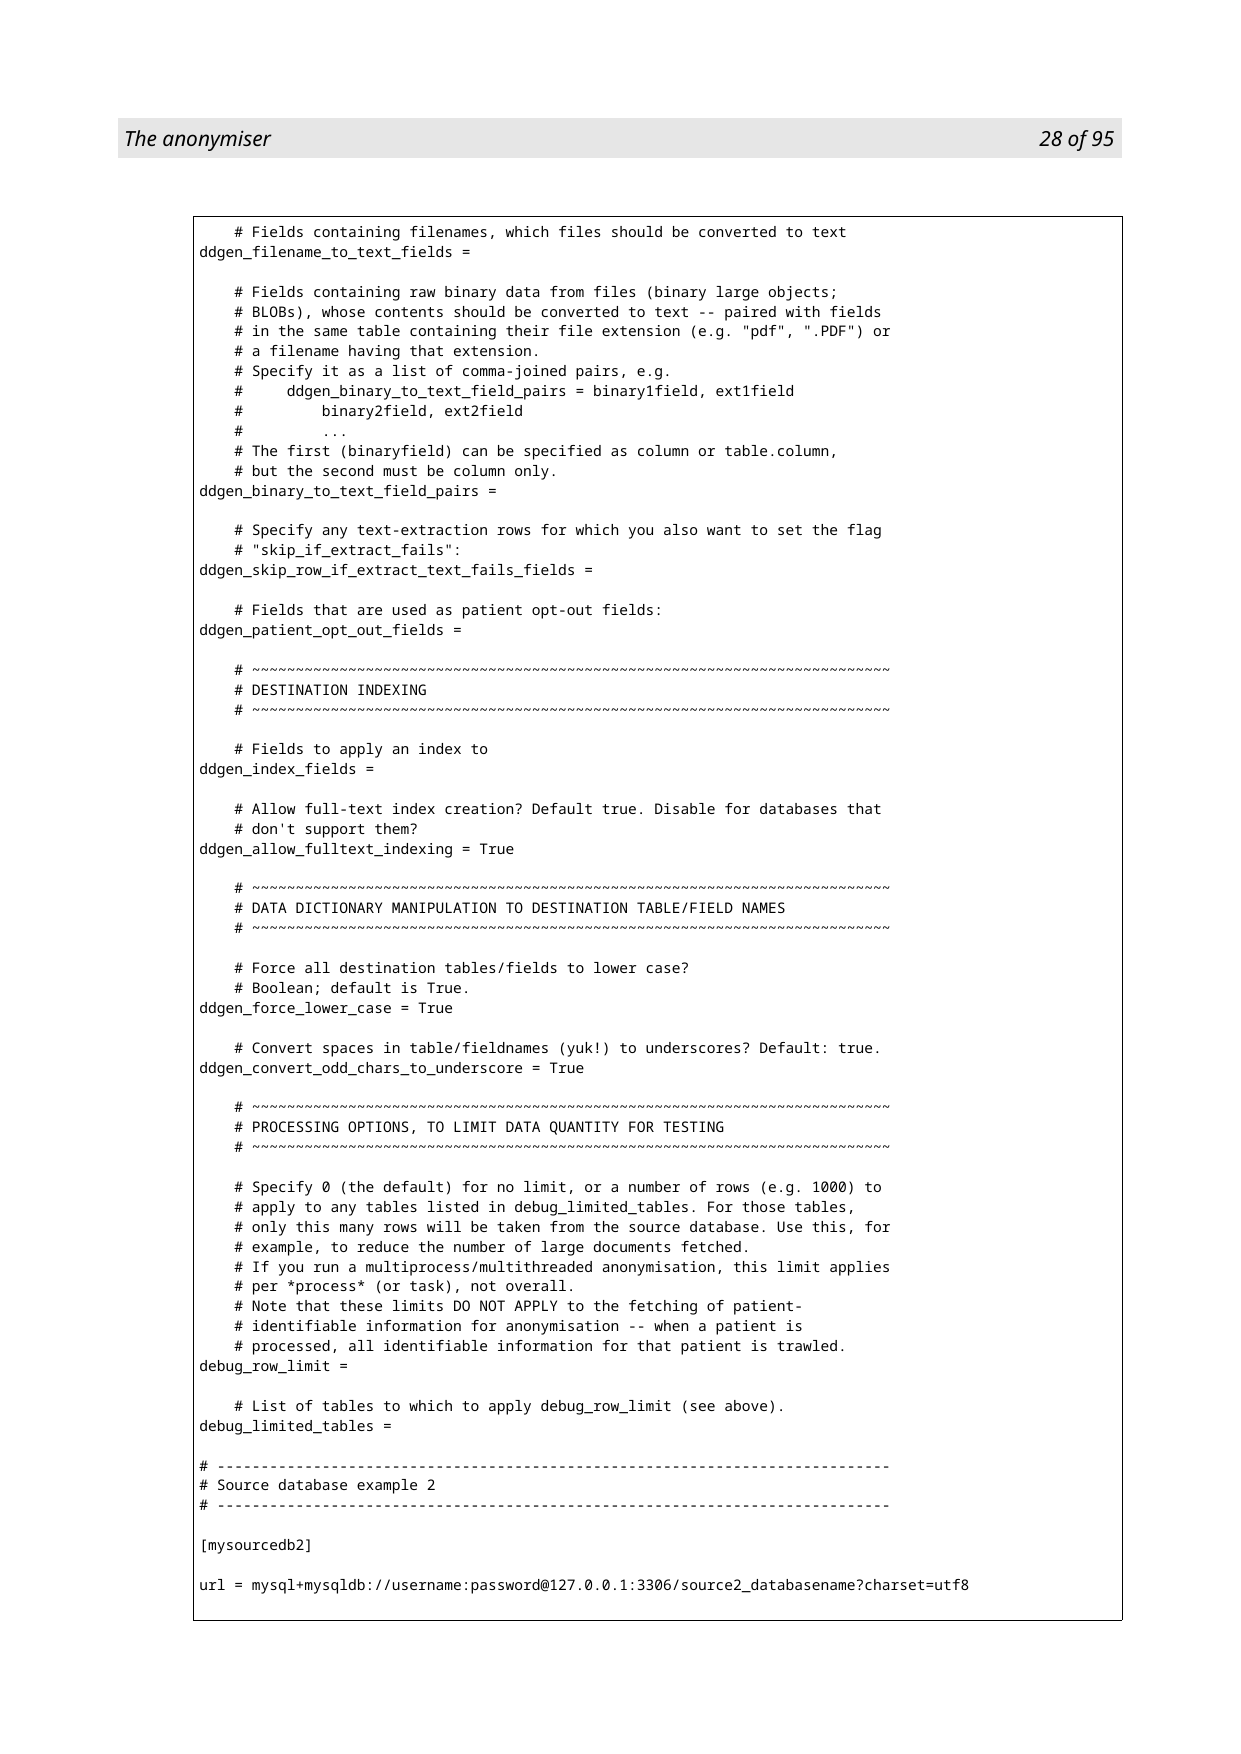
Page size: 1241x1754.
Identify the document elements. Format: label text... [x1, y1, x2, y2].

table_header # Fields containing filenames, which files should be converted to text ddgen_filename_to_text_fields = # Fields containing raw binary data from files (binary large objects; # BLOBs), whose contents should be converted to text -- paired with fields # in the same table containing their file extension (e.g. "pdf", ".PDF") or # a filename having that extension. # Specify it as a list of comma-joined pairs, e.g. # ddgen_binary_to_text_field_pairs = binary1field, ext1field # binary2field, ext2field # ... # The first (binaryfield) can be specified as column or table.column, # but the second must be column only. ddgen_binary_to_text_field_pairs = # Specify any text-extraction rows for which you also want to set the flag # "skip_if_extract_fails": ddgen_skip_row_if_extract_text_fails_fields = # Fields that are used as patient opt-out fields: ddgen_patient_opt_out_fields = # ~~~~~~~~~~~~~~~~~~~~~~~~~~~~~~~~~~~~~~~~~~~~~~~~~~~~~~~~~~~~~~~~~~~~~~~~~ # DESTINATION INDEXING # ~~~~~~~~~~~~~~~~~~~~~~~~~~~~~~~~~~~~~~~~~~~~~~~~~~~~~~~~~~~~~~~~~~~~~~~~~ # Fields to apply an index to ddgen_index_fields = # Allow full-text index creation? Default true. Disable for databases that # don't support them? ddgen_allow_fulltext_indexing = True # ~~~~~~~~~~~~~~~~~~~~~~~~~~~~~~~~~~~~~~~~~~~~~~~~~~~~~~~~~~~~~~~~~~~~~~~~~ # DATA DICTIONARY MANIPULATION TO DESTINATION TABLE/FIELD NAMES # ~~~~~~~~~~~~~~~~~~~~~~~~~~~~~~~~~~~~~~~~~~~~~~~~~~~~~~~~~~~~~~~~~~~~~~~~~ # Force all destination tables/fields to lower case? # Boolean; default is True. ddgen_force_lower_case = True # Convert spaces in table/fieldnames (yuk!) to underscores? Default: true. ddgen_convert_odd_chars_to_underscore = True # ~~~~~~~~~~~~~~~~~~~~~~~~~~~~~~~~~~~~~~~~~~~~~~~~~~~~~~~~~~~~~~~~~~~~~~~~~ # PROCESSING OPTIONS, TO LIMIT DATA QUANTITY FOR TESTING # ~~~~~~~~~~~~~~~~~~~~~~~~~~~~~~~~~~~~~~~~~~~~~~~~~~~~~~~~~~~~~~~~~~~~~~~~~ # Specify 0 (the default) for no limit, or a number of rows (e.g. 1000) to # apply to any tables listed in debug_limited_tables. For those tables, # only this many rows will be taken from the source database. Use this, for # example, to reduce the number of large documents fetched. # If you run a multiprocess/multithreaded anonymisation, this limit applies # per *process* (or task), not overall. # Note that these limits DO NOT APPLY to the fetching of patient- # identifiable information for anonymisation -- when a patient is # processed, all identifiable information for that patient is trawled. debug_row_limit = # List of tables to which to apply debug_row_limit (see above). debug_limited_tables = # ----------------------------------------------------------------------------- # Source database example 2 # ----------------------------------------------------------------------------- [mysourcedb2] url = mysql+mysqldb://username:password@127.0.0.1:3306/source2_databasename?charset=utf8 [194, 217, 1122, 1620]
